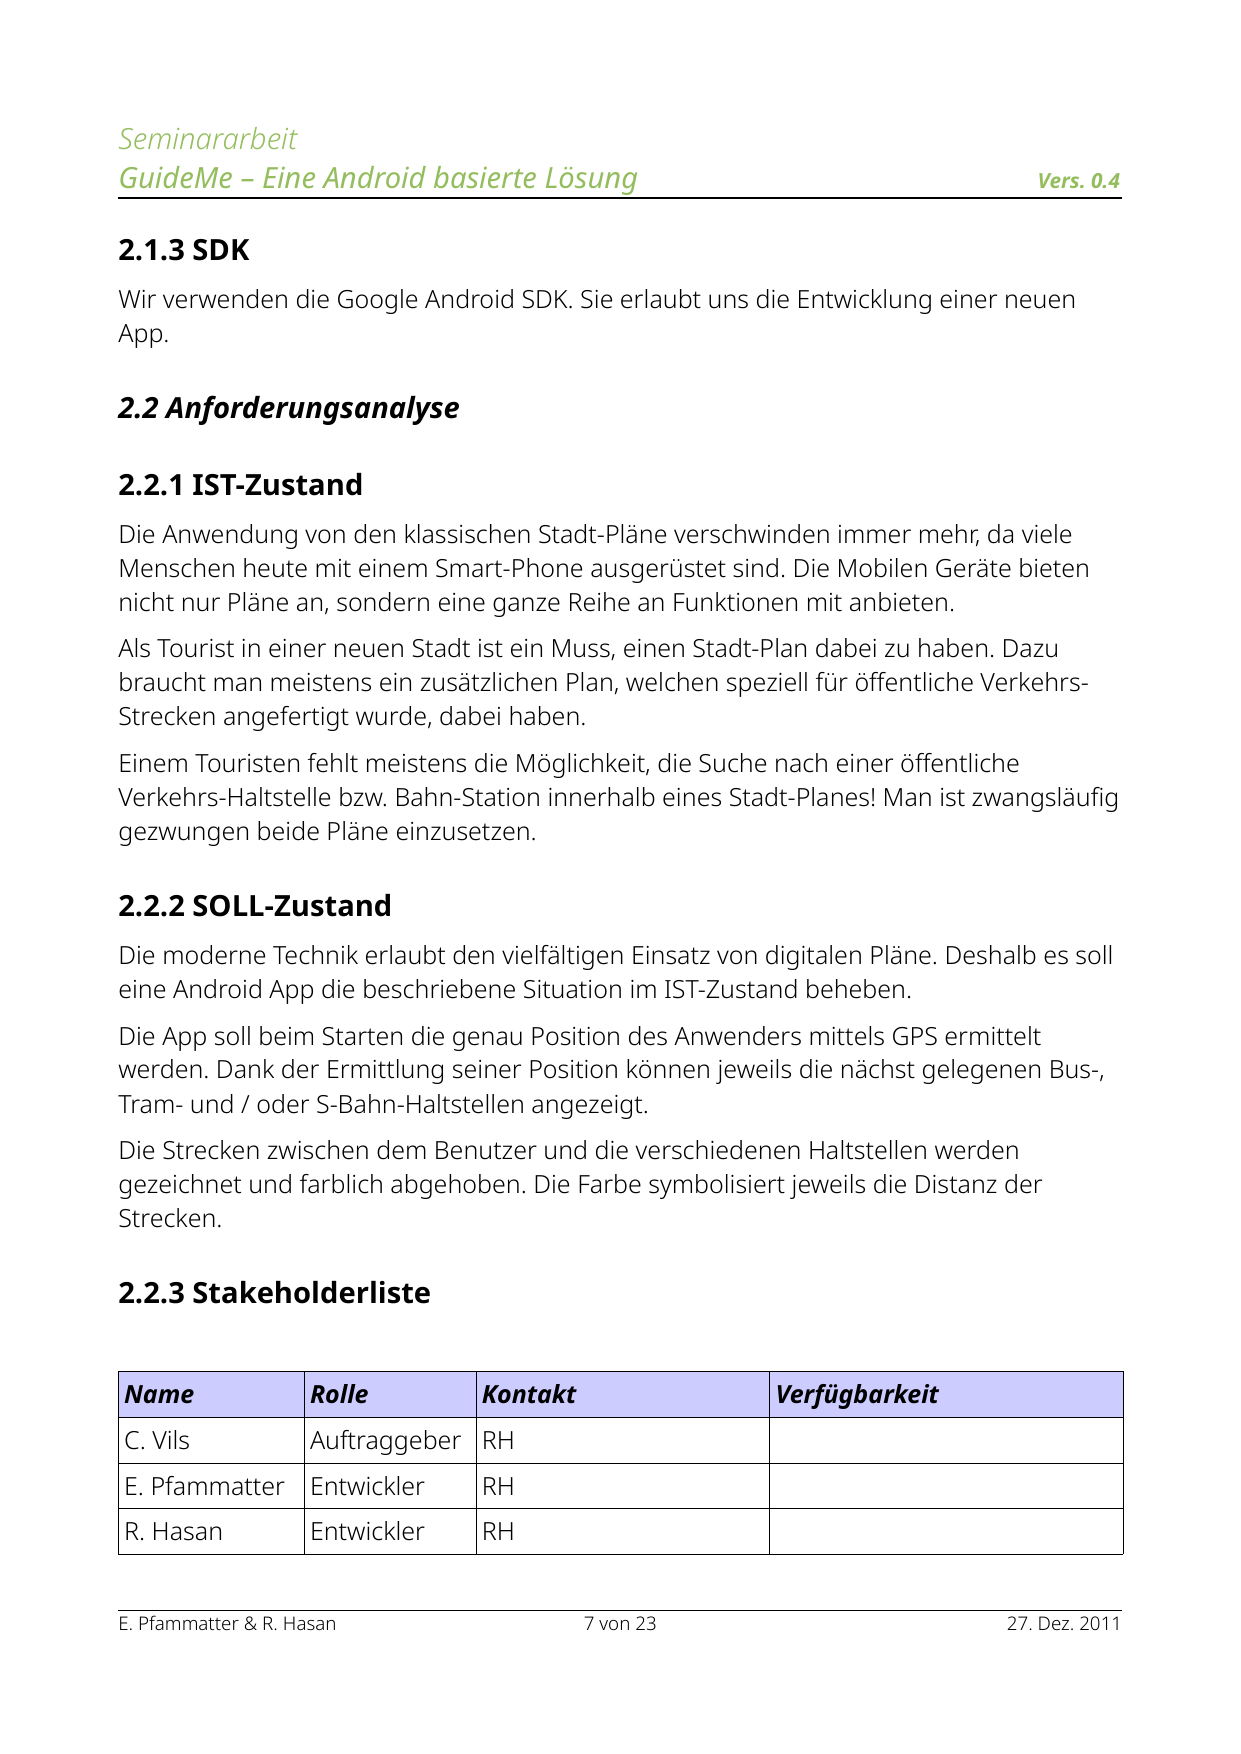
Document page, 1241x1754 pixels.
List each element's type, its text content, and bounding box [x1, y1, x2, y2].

subtitle 2.2.1 IST-Zustand [118, 464, 1122, 504]
text Die App soll beim Starten die genau Position des Anwenders mittels GPS ermittelt werden. Dank der Ermittlung seiner Position können jeweils die nächst gelegenen Bus-, Tram- und / oder S-Bahn-Haltstellen angezeigt. [118, 1018, 1122, 1120]
table_cell [770, 1464, 1123, 1508]
subtitle 2.2 Anforderungsanalyse [118, 387, 1122, 427]
table_cell R. Hasan [119, 1509, 304, 1554]
subtitle 2.2.3 Stakeholderliste [118, 1272, 1122, 1312]
table_cell RH [477, 1509, 769, 1554]
table_cell [770, 1509, 1123, 1554]
text Einem Touristen fehlt meistens die Möglichkeit, die Suche nach einer öffentliche Verkehrs-Haltstelle bzw. Bahn-Station innerhalb eines Stadt-Planes! Man ist zwangsläufig gezwungen beide Pläne einzusetzen. [118, 746, 1122, 848]
table_header Rolle [305, 1372, 476, 1417]
subtitle 2.1.3 SDK [118, 229, 1122, 269]
table_cell Entwickler [305, 1509, 476, 1554]
table_cell C. Vils [119, 1418, 304, 1462]
table_cell Entwickler [305, 1464, 476, 1508]
table_cell E. Pfammatter [119, 1464, 304, 1508]
table_cell RH [477, 1418, 769, 1462]
table_cell [770, 1418, 1123, 1462]
subtitle 2.2.2 SOLL-Zustand [118, 885, 1122, 925]
table_header Name [119, 1372, 304, 1417]
table_header Kontakt [477, 1372, 769, 1417]
text Die Anwendung von den klassischen Stadt-Pläne verschwinden immer mehr, da viele Menschen heute mit einem Smart-Phone ausgerüstet sind. Die Mobilen Geräte bieten nicht nur Pläne an, sondern eine ganze Reihe an Funktionen mit anbieten. [118, 516, 1122, 618]
text Die Strecken zwischen dem Benutzer und die verschiedenen Haltstellen werden gezeichnet und farblich abgehoben. Die Farbe symbolisiert jeweils die Distanz der Strecken. [118, 1133, 1122, 1235]
text Wir verwenden die Google Android SDK. Sie erlaubt uns die Entwicklung einer neuen App. [118, 281, 1122, 349]
table_cell RH [477, 1464, 769, 1508]
table_header Verfügbarkeit [770, 1372, 1123, 1417]
text Als Tourist in einer neuen Stadt ist ein Muss, einen Stadt-Plan dabei zu haben. Dazu braucht man meistens ein zusätzlichen Plan, welchen speziell für öffentliche Verkehrs-Strecken angefertigt wurde, dabei haben. [118, 631, 1122, 733]
table_cell Auftraggeber [305, 1418, 476, 1462]
text Die moderne Technik erlaubt den vielfältigen Einsatz von digitalen Pläne. Deshalb es soll eine Android App die beschriebene Situation im IST-Zustand beheben. [118, 937, 1122, 1006]
